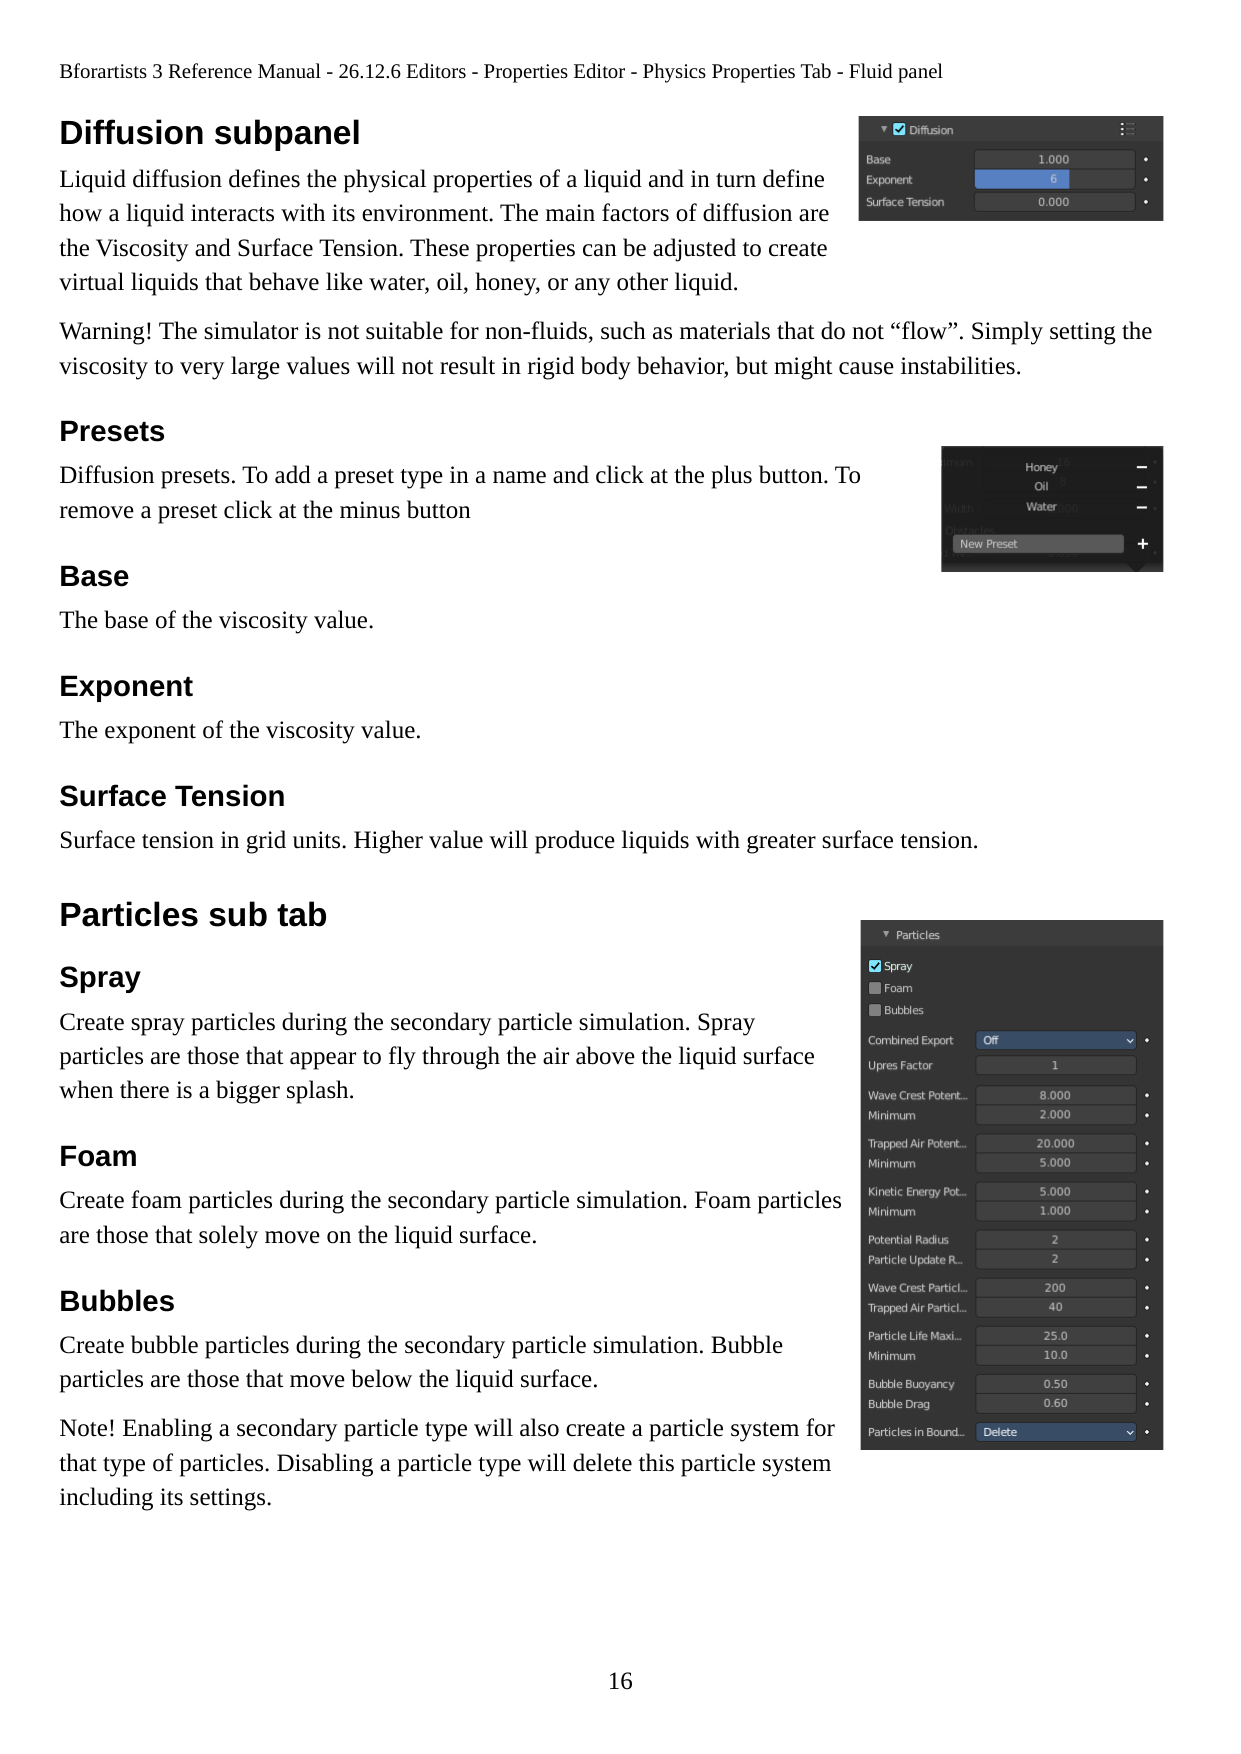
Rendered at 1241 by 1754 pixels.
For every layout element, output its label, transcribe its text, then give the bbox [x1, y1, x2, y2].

subtitle Surface Tension [59, 778, 1181, 812]
picture [941, 446, 1164, 572]
subtitle Base [59, 559, 1181, 592]
subtitle Presets [59, 414, 1181, 448]
text The exponent of the viscosity value. [59, 715, 1181, 744]
text Note! Enabling a secondary particle type will also create a particle system for that type of particles. Disabling a particle type will delete this particle system including its settings. [59, 1413, 1181, 1511]
subtitle Diffusion subpanel [59, 113, 1181, 151]
picture [860, 920, 1164, 1450]
subtitle [1164, 960, 1181, 994]
subtitle Bubbles [59, 1284, 860, 1317]
text Diffusion presets. To add a preset type in a name and click at the plus button. To remove a preset click at the minus button [59, 461, 941, 524]
text Create spray particles during the secondary particle simulation. Spray particles are those that appear to fly through the air above the liquid surface when there is a bigger splash. [59, 1007, 860, 1104]
text Surface tension in grid units. Higher value will produce liquids with greater surface tension. [59, 825, 1181, 853]
subtitle Exponent [59, 669, 1181, 702]
subtitle Spray [59, 960, 860, 994]
text Warning! The simulator is not suitable for non-fluids, such as materials that do not “flow”. Simply setting the viscosity to very large values will not result in rigid body behavior, but might cause instabilities. [59, 316, 1181, 379]
text Create foam particles during the secondary particle simulation. Foam particles are those that solely move on the liquid surface. [59, 1186, 860, 1249]
subtitle Particles sub tab [59, 895, 1181, 933]
picture [858, 116, 1164, 221]
text The base of the viscosity value. [59, 605, 1181, 634]
text Liquid diffusion defines the physical properties of a liquid and in turn define how a liquid interacts with its environment. The main factors of diffusion are the Viscosity and Surface Tension. These properties can be adjusted to create virtual liquids that behave like water, oil, honey, or any other liquid. [59, 164, 1181, 296]
subtitle Foam [59, 1139, 860, 1173]
subtitle [1164, 1139, 1181, 1173]
subtitle [1164, 1284, 1181, 1317]
text Create bubble particles during the secondary particle simulation. Bubble particles are those that move below the liquid surface. [59, 1330, 860, 1393]
